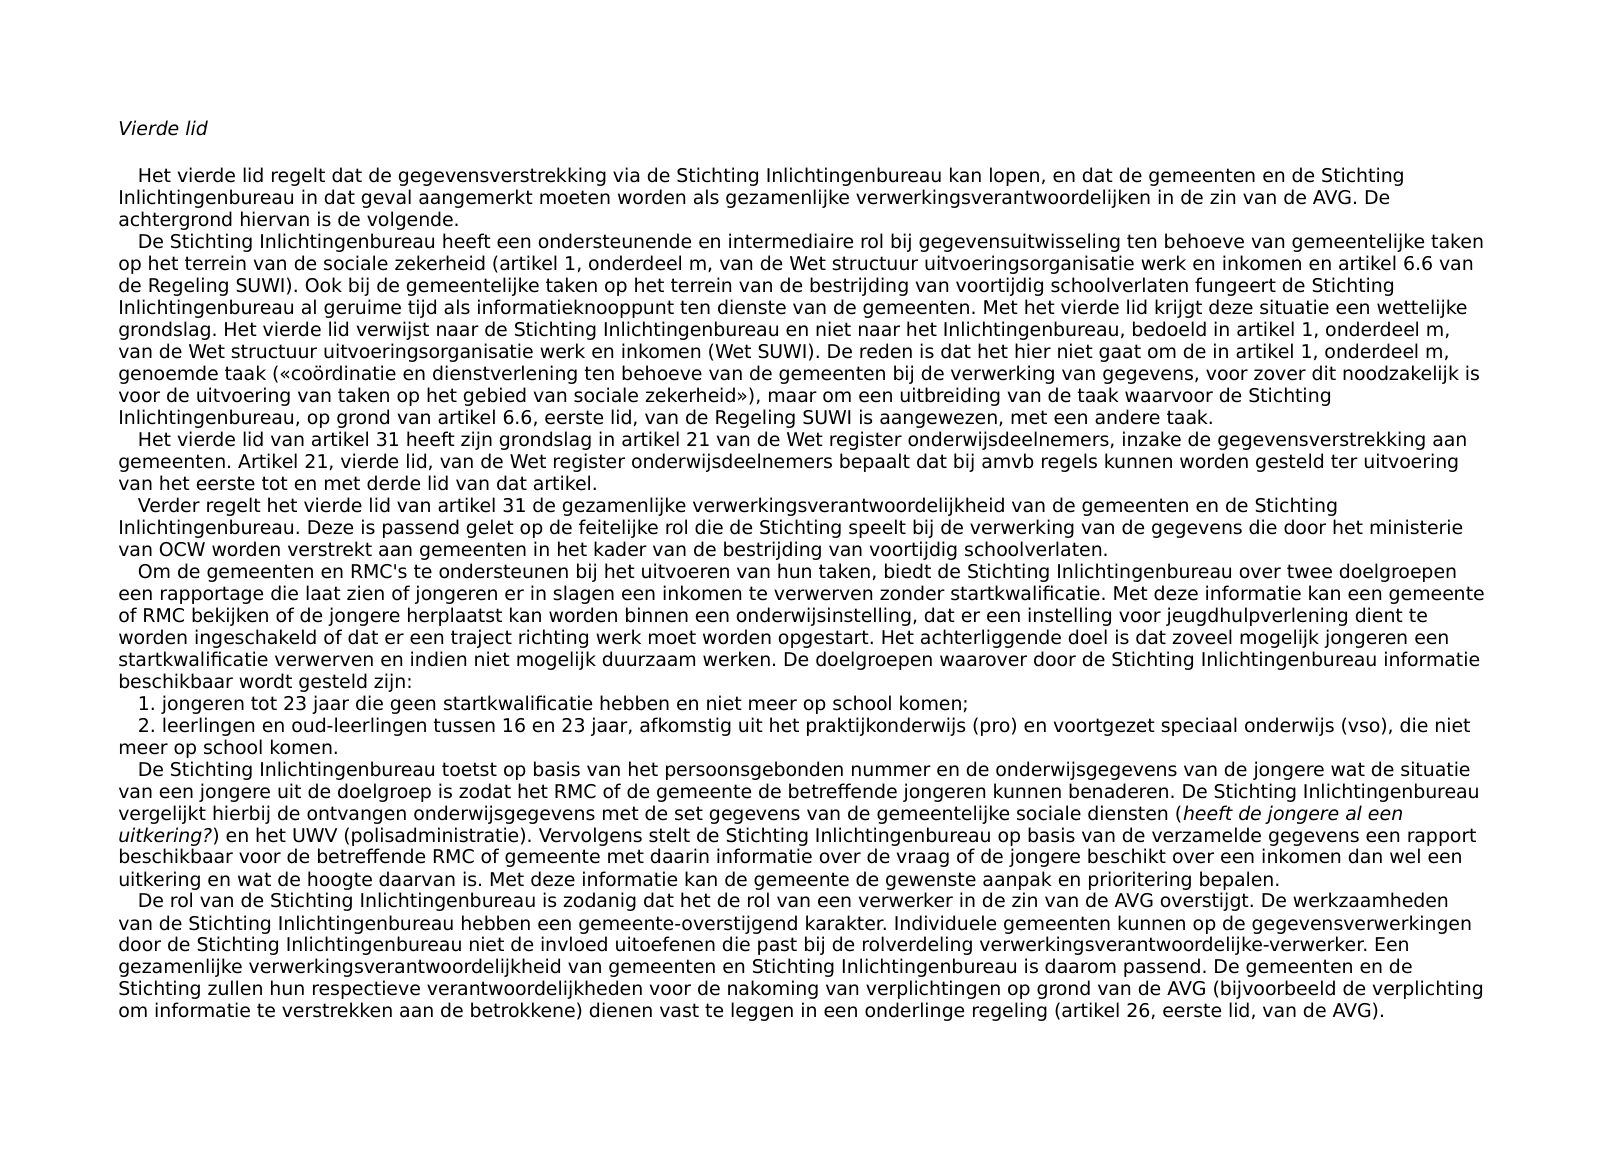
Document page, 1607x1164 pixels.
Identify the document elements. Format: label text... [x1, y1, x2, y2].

text 2. leerlingen en oud-leerlingen tussen 16 en 23 jaar, afkomstig uit het praktijkonderwijs (pro) en voortgezet speciaal onderwijs (vso), die niet meer op school komen. [118, 714, 1488, 758]
subtitle Vierde lid [118, 118, 1488, 140]
text De Stichting Inlichtingenbureau heeft een ondersteunende en intermediaire rol bij gegevensuitwisseling ten behoeve van gemeentelijke taken op het terrein van de sociale zekerheid (artikel 1, onderdeel m, van de Wet structuur uitvoeringsorganisatie werk en inkomen en artikel 6.6 van de Regeling SUWI). Ook bij de gemeentelijke taken op het terrein van de bestrijding van voortijdig schoolverlaten fungeert de Stichting Inlichtingenbureau al geruime tijd als informatieknooppunt ten dienste van de gemeenten. Met het vierde lid krijgt deze situatie een wettelijke grondslag. Het vierde lid verwijst naar de Stichting Inlichtingenbureau en niet naar het Inlichtingenbureau, bedoeld in artikel 1, onderdeel m, van de Wet structuur uitvoeringsorganisatie werk en inkomen (Wet SUWI). De reden is dat het hier niet gaat om de in artikel 1, onderdeel m, genoemde taak («coördinatie en dienstverlening ten behoeve van de gemeenten bij de verwerking van gegevens, voor zover dit noodzakelijk is voor de uitvoering van taken op het gebied van sociale zekerheid»), maar om een uitbreiding van de taak waarvoor de Stichting Inlichtingenbureau, op grond van artikel 6.6, eerste lid, van de Regeling SUWI is aangewezen, met een andere taak. [118, 231, 1488, 429]
text De Stichting Inlichtingenbureau toetst op basis van het persoonsgebonden nummer en de onderwijsgegevens van de jongere wat de situatie van een jongere uit de doelgroep is zodat het RMC of de gemeente de betreffende jongeren kunnen benaderen. De Stichting Inlichtingenbureau vergelijkt hierbij de ontvangen onderwijsgegevens met de set gegevens van de gemeentelijke sociale diensten (heeft de jongere al een uitkering?) en het UWV (polisadministratie). Vervolgens stelt de Stichting Inlichtingenbureau op basis van de verzamelde gegevens een rapport beschikbaar voor de betreffende RMC of gemeente met daarin informatie over de vraag of de jongere beschikt over een inkomen dan wel een uitkering en wat de hoogte daarvan is. Met deze informatie kan de gemeente de gewenste aanpak en prioritering bepalen. [118, 758, 1488, 890]
text Het vierde lid regelt dat de gegevensverstrekking via de Stichting Inlichtingenbureau kan lopen, en dat de gemeenten en de Stichting Inlichtingenbureau in dat geval aangemerkt moeten worden als gezamenlijke verwerkingsverantwoordelijken in de zin van de AVG. De achtergrond hiervan is de volgende. [118, 165, 1488, 231]
text Verder regelt het vierde lid van artikel 31 de gezamenlijke verwerkingsverantwoordelijkheid van de gemeenten en de Stichting Inlichtingenbureau. Deze is passend gelet op de feitelijke rol die de Stichting speelt bij de verwerking van de gegevens die door het ministerie van OCW worden verstrekt aan gemeenten in het kader van de bestrijding van voortijdig schoolverlaten. [118, 495, 1488, 561]
text Het vierde lid van artikel 31 heeft zijn grondslag in artikel 21 van de Wet register onderwijsdeelnemers, inzake de gegevensverstrekking aan gemeenten. Artikel 21, vierde lid, van de Wet register onderwijsdeelnemers bepaalt dat bij amvb regels kunnen worden gesteld ter uitvoering van het eerste tot en met derde lid van dat artikel. [118, 429, 1488, 495]
text 1. jongeren tot 23 jaar die geen startkwalificatie hebben en niet meer op school komen; [118, 693, 1488, 714]
text Om de gemeenten en RMC's te ondersteunen bij het uitvoeren van hun taken, biedt de Stichting Inlichtingenbureau over twee doelgroepen een rapportage die laat zien of jongeren er in slagen een inkomen te verwerven zonder startkwalificatie. Met deze informatie kan een gemeente of RMC bekijken of de jongere herplaatst kan worden binnen een onderwijsinstelling, dat er een instelling voor jeugdhulpverlening dient te worden ingeschakeld of dat er een traject richting werk moet worden opgestart. Het achterliggende doel is dat zoveel mogelijk jongeren een startkwalificatie verwerven en indien niet mogelijk duurzaam werken. De doelgroepen waarover door de Stichting Inlichtingenbureau informatie beschikbaar wordt gesteld zijn: [118, 561, 1488, 693]
text De rol van de Stichting Inlichtingenbureau is zodanig dat het de rol van een verwerker in de zin van de AVG overstijgt. De werkzaamheden van de Stichting Inlichtingenbureau hebben een gemeente-overstijgend karakter. Individuele gemeenten kunnen op de gegevensverwerkingen door de Stichting Inlichtingenbureau niet de invloed uitoefenen die past bij de rolverdeling verwerkingsverantwoordelijke-verwerker. Een gezamenlijke verwerkingsverantwoordelijkheid van gemeenten en Stichting Inlichtingenbureau is daarom passend. De gemeenten en de Stichting zullen hun respectieve verantwoordelijkheden voor de nakoming van verplichtingen op grond van de AVG (bijvoorbeeld de verplichting om informatie te verstrekken aan de betrokkene) dienen vast te leggen in een onderlinge regeling (artikel 26, eerste lid, van de AVG). [118, 890, 1488, 1022]
